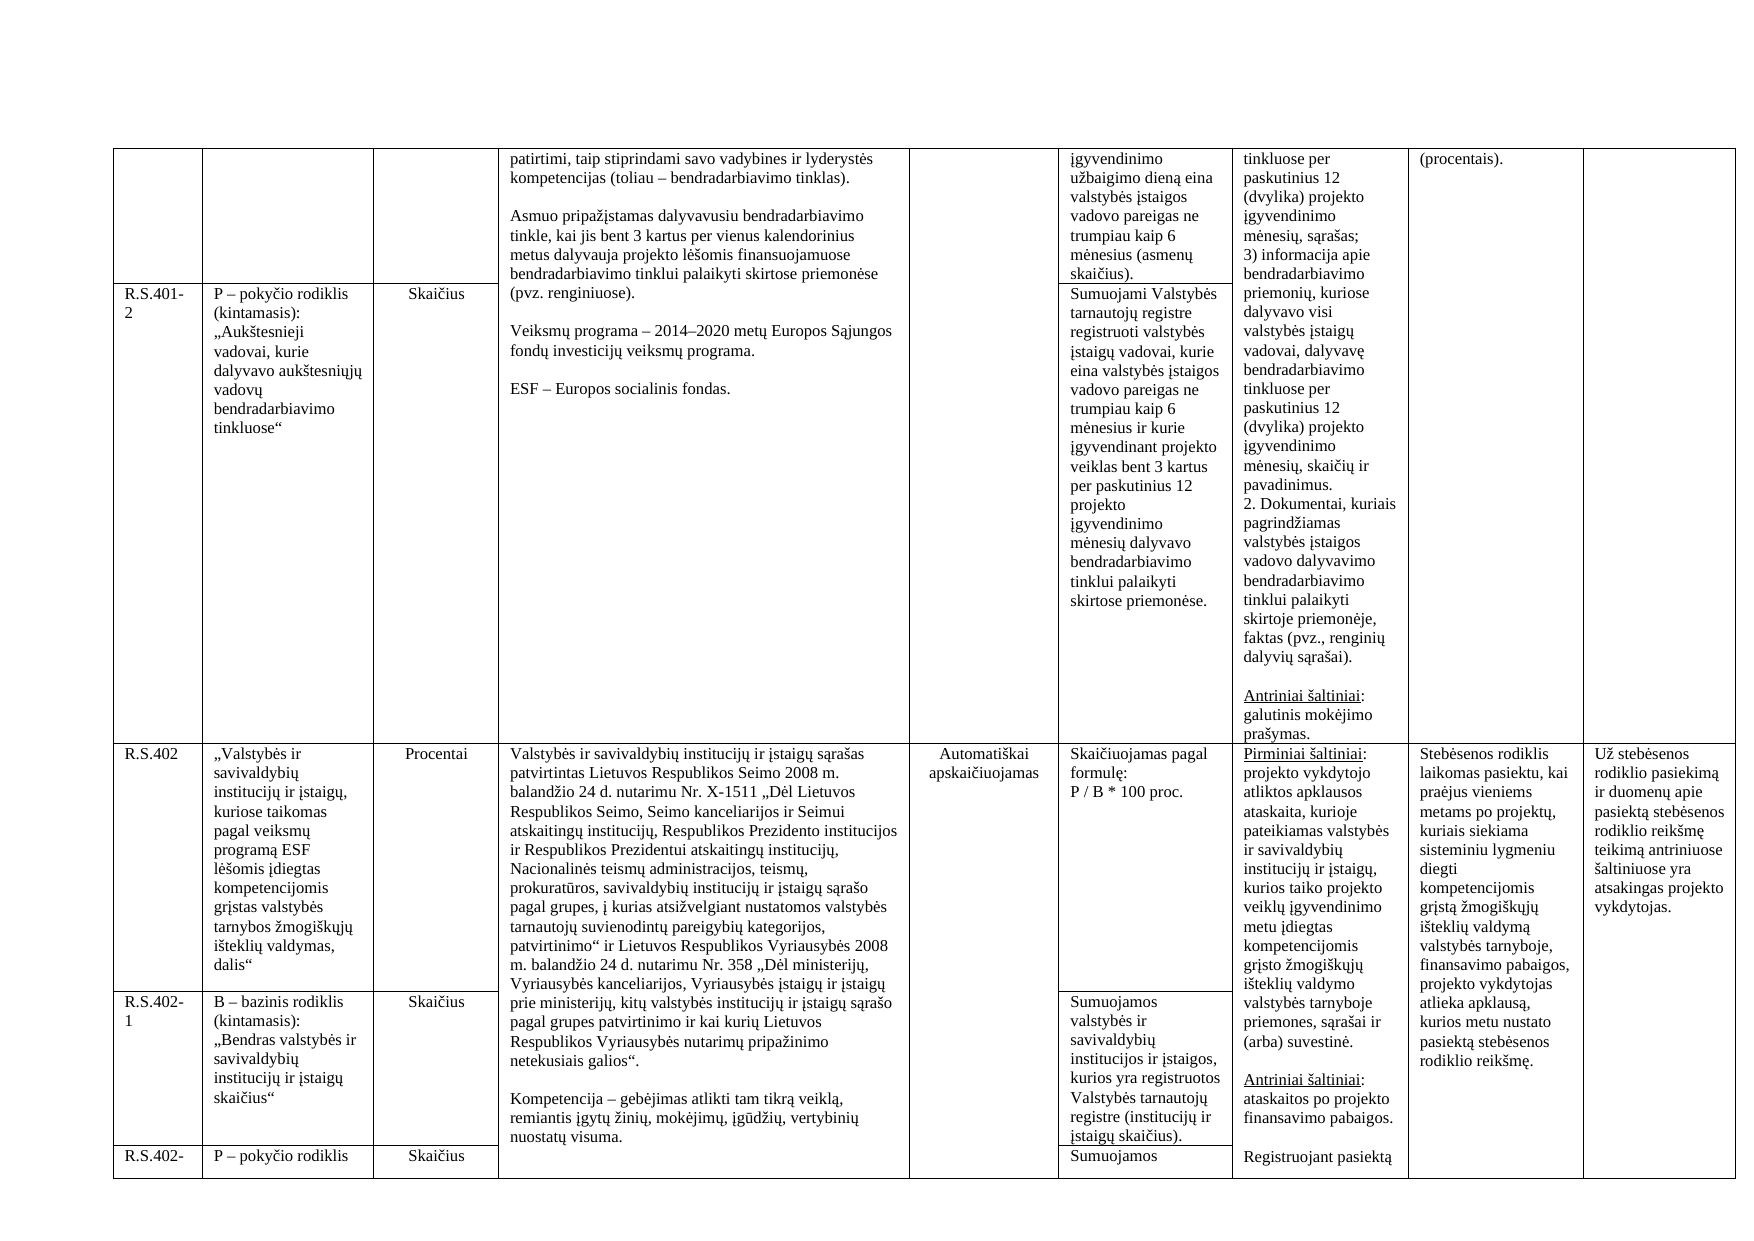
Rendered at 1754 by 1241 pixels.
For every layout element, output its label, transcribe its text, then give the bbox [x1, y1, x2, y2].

table_cell Stebėsenos rodiklis laikomas pasiektu, kai praėjus vieniems metams po projektų, kuriais siekiama sisteminiu lygmeniu diegti kompetencijomis grįstą žmogiškųjų išteklių valdymą valstybės tarnyboje, finansavimo pabaigos, projekto vykdytojas atlieka apklausą, kurios metu nustato pasiektą stebėsenos rodiklio reikšmę. [1409, 744, 1583, 1178]
table_cell B – bazinis rodiklis (kintamasis): „Bendras valstybės ir savivaldybių institucijų ir įstaigų skaičius“ [203, 992, 373, 1145]
table_cell P – pokyčio rodiklis [203, 1146, 373, 1178]
table_cell Sumuojamos valstybės ir savivaldybių institucijos ir įstaigos, kurios yra registruotos Valstybės tarnautojų registre (institucijų ir įstaigų skaičius). [1059, 992, 1232, 1145]
table_cell R.S.402- [114, 1146, 202, 1178]
table_cell Už stebėsenos rodiklio pasiekimą ir duomenų apie pasiektą stebėsenos rodiklio reikšmę teikimą antriniuose šaltiniuose yra atsakingas projekto vykdytojas. [1584, 744, 1735, 1178]
table_cell P – pokyčio rodiklis (kintamasis): „Aukštesnieji vadovai, kurie dalyvavo aukštesniųjų vadovų bendradarbiavimo tinkluose“ [203, 284, 373, 743]
table_cell [203, 149, 373, 283]
table_cell „Valstybės ir savivaldybių institucijų ir įstaigų, kuriose taikomas pagal veiksmų programą ESF lėšomis įdiegtas kompetencijomis grįstas valstybės tarnybos žmogiškųjų išteklių valdymas, dalis“ [203, 744, 373, 991]
table_cell Pirminiai šaltiniai: projekto vykdytojo atliktos apklausos ataskaita, kurioje pateikiamas valstybės ir savivaldybių institucijų ir įstaigų, kurios taiko projekto veiklų įgyvendinimo metu įdiegtas kompetencijomis grįsto žmogiškųjų išteklių valdymo valstybės tarnyboje priemones, sąrašai ir (arba) suvestinė. Antriniai šaltiniai: ataskaitos po projekto finansavimo pabaigos. Registruojant pasiektą [1233, 744, 1408, 1178]
table_cell Skaičiuojamas pagal formulę: P / B * 100 proc. [1059, 744, 1232, 991]
table_cell R.S.402-1 [114, 992, 202, 1145]
table_cell R.S.401-2 [114, 284, 202, 743]
table_cell Skaičius [374, 992, 498, 1145]
table_cell Skaičius [374, 1146, 498, 1178]
table_cell [374, 149, 498, 283]
table_cell [1584, 149, 1735, 743]
table_cell [910, 149, 1058, 743]
table_cell patirtimi, taip stiprindami savo vadybines ir lyderystės kompetencijas (toliau – bendradarbiavimo tinklas). Asmuo pripažįstamas dalyvavusiu bendradarbiavimo tinkle, kai jis bent 3 kartus per vienus kalendorinius metus dalyvauja projekto lėšomis finansuojamuose bendradarbiavimo tinklui palaikyti skirtose priemonėse (pvz. renginiuose). Veiksmų programa – 2014–2020 metų Europos Sąjungos fondų investicijų veiksmų programa. ESF – Europos socialinis fondas. [499, 149, 909, 743]
table_cell įgyvendinimo užbaigimo dieną eina valstybės įstaigos vadovo pareigas ne trumpiau kaip 6 mėnesius (asmenų skaičius). [1059, 149, 1232, 283]
table_cell R.S.402 [114, 744, 202, 991]
table_cell Sumuojami Valstybės tarnautojų registre registruoti valstybės įstaigų vadovai, kurie eina valstybės įstaigos vadovo pareigas ne trumpiau kaip 6 mėnesius ir kurie įgyvendinant projekto veiklas bent 3 kartus per paskutinius 12 projekto įgyvendinimo mėnesių dalyvavo bendradarbiavimo tinklui palaikyti skirtose priemonėse. [1059, 284, 1232, 743]
table_cell (procentais). [1409, 149, 1583, 743]
table_cell Automatiškai apskaičiuojamas [910, 744, 1058, 1178]
table_cell Skaičius [374, 284, 498, 743]
table_cell tinkluose per paskutinius 12 (dvylika) projekto įgyvendinimo mėnesių, sąrašas; 3) informacija apie bendradarbiavimo priemonių, kuriose dalyvavo visi valstybės įstaigų vadovai, dalyvavę bendradarbiavimo tinkluose per paskutinius 12 (dvylika) projekto įgyvendinimo mėnesių, skaičių ir pavadinimus. 2. Dokumentai, kuriais pagrindžiamas valstybės įstaigos vadovo dalyvavimo bendradarbiavimo tinklui palaikyti skirtoje priemonėje, faktas (pvz., renginių dalyvių sąrašai). Antriniai šaltiniai: galutinis mokėjimo prašymas. [1233, 149, 1408, 743]
table_cell Valstybės ir savivaldybių institucijų ir įstaigų sąrašas patvirtintas Lietuvos Respublikos Seimo 2008 m. balandžio 24 d. nutarimu Nr. X-1511 „Dėl Lietuvos Respublikos Seimo, Seimo kanceliarijos ir Seimui atskaitingų institucijų, Respublikos Prezidento institucijos ir Respublikos Prezidentui atskaitingų institucijų, Nacionalinės teismų administracijos, teismų, prokuratūros, savivaldybių institucijų ir įstaigų sąrašo pagal grupes, į kurias atsižvelgiant nustatomos valstybės tarnautojų suvienodintų pareigybių kategorijos, patvirtinimo“ ir Lietuvos Respublikos Vyriausybės 2008 m. balandžio 24 d. nutarimu Nr. 358 „Dėl ministerijų, Vyriausybės kanceliarijos, Vyriausybės įstaigų ir įstaigų prie ministerijų, kitų valstybės institucijų ir įstaigų sąrašo pagal grupes patvirtinimo ir kai kurių Lietuvos Respublikos Vyriausybės nutarimų pripažinimo netekusiais galios“. Kompetencija – gebėjimas atlikti tam tikrą veiklą, remiantis įgytų žinių, mokėjimų, įgūdžių, vertybinių nuostatų visuma. [499, 744, 909, 1178]
table_cell Procentai [374, 744, 498, 991]
table_cell [114, 149, 202, 283]
table_cell Sumuojamos [1059, 1146, 1232, 1178]
